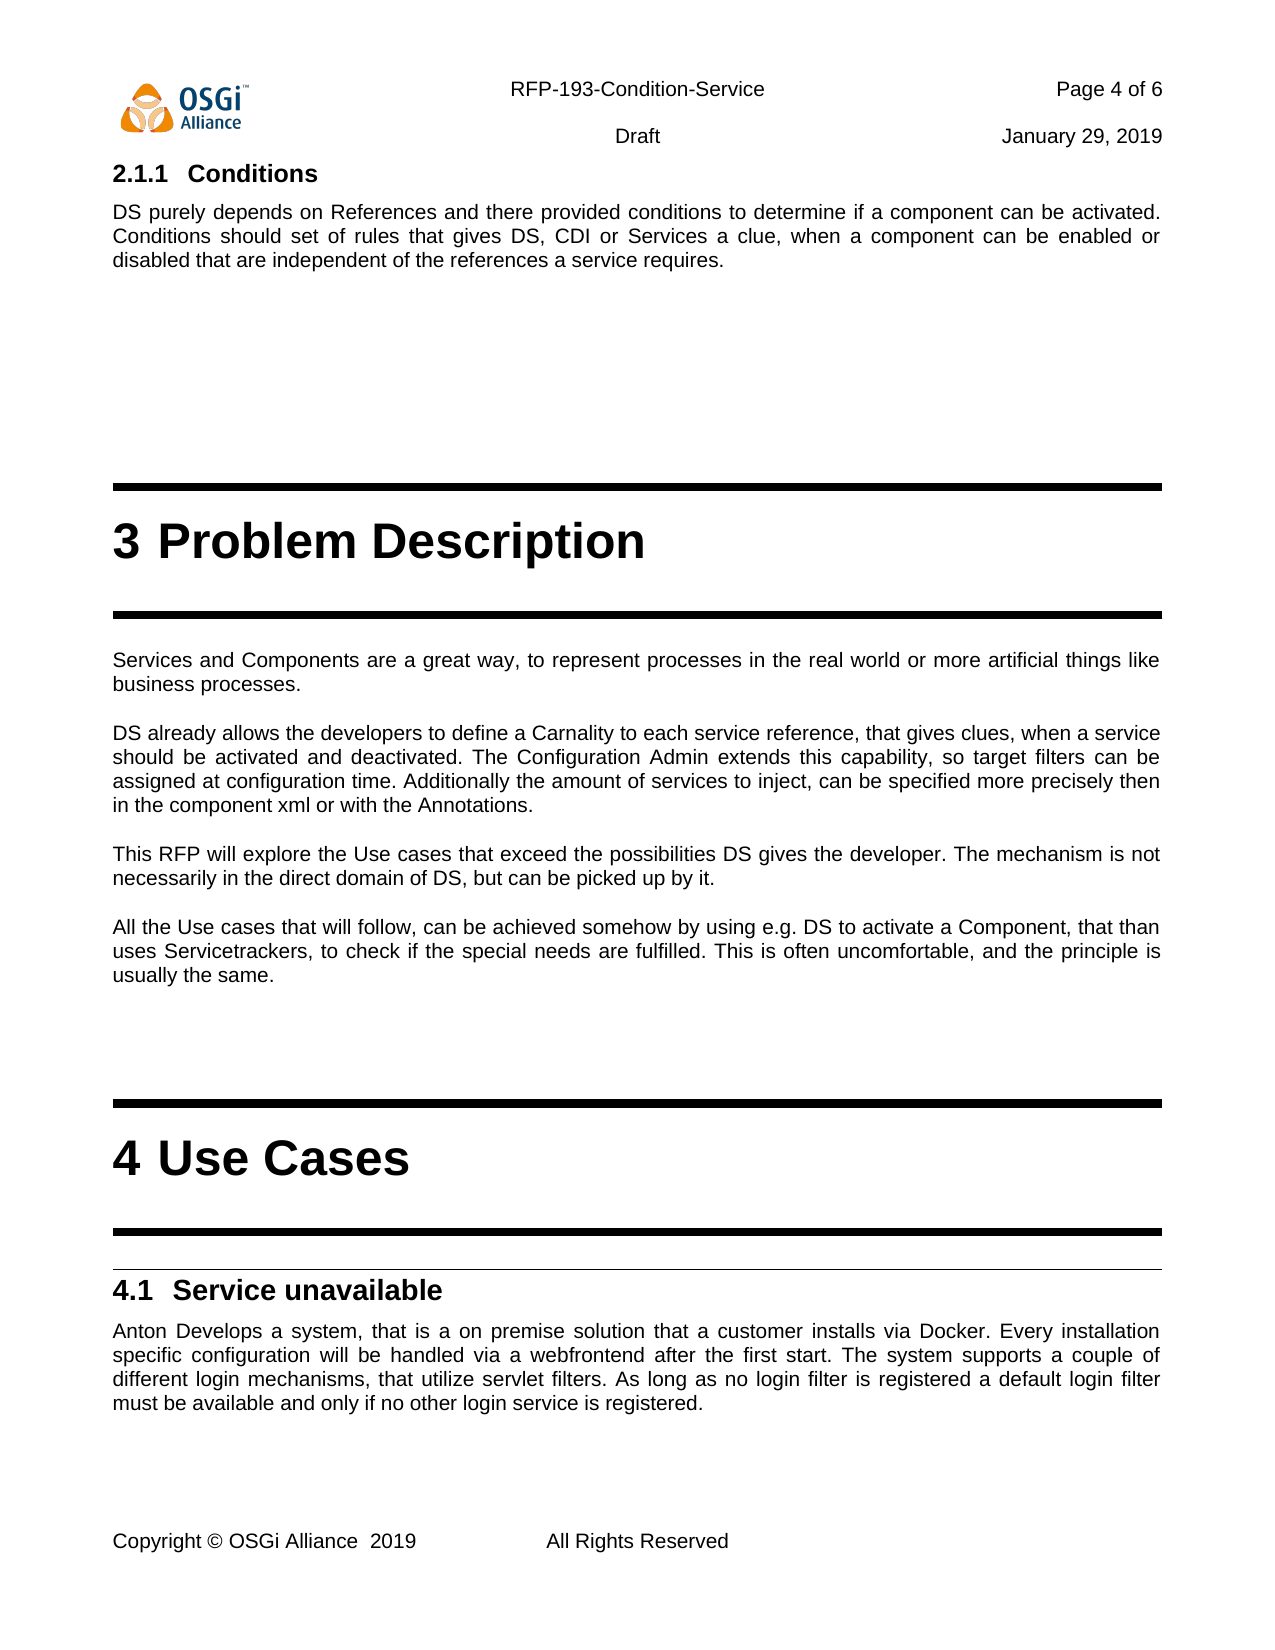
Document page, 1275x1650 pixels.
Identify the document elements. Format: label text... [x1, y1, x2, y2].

text DS already allows the developers to define a Carnality to each service reference, that gives clues, when a service should be activated and deactivated. The Configuration Admin extends this capability, so target filters can be assigned at configuration time. Additionally the amount of services to inject, can be specified more precisely then in the component xml or with the Annotations. [112, 721, 1162, 817]
text DS purely depends on References and there provided conditions to determine if a component can be activated. Conditions should set of rules that gives DS, CDI or Services a clue, when a component can be enabled or disabled that are independent of the references a service requires. [112, 200, 1162, 272]
subtitle Use Cases [112, 1100, 1162, 1236]
subtitle Problem Description [112, 484, 1162, 619]
subtitle Service unavailable [112, 1270, 1162, 1306]
picture [113, 76, 257, 140]
subtitle Conditions [112, 159, 1162, 188]
text Services and Components are a great way, to represent processes in the real world or more artificial things like business processes. [112, 648, 1162, 696]
text All the Use cases that will follow, can be achieved somehow by using e.g. DS to activate a Component, that than uses Servicetrackers, to check if the special needs are fulfilled. This is often uncomfortable, and the principle is usually the same. [112, 915, 1162, 987]
